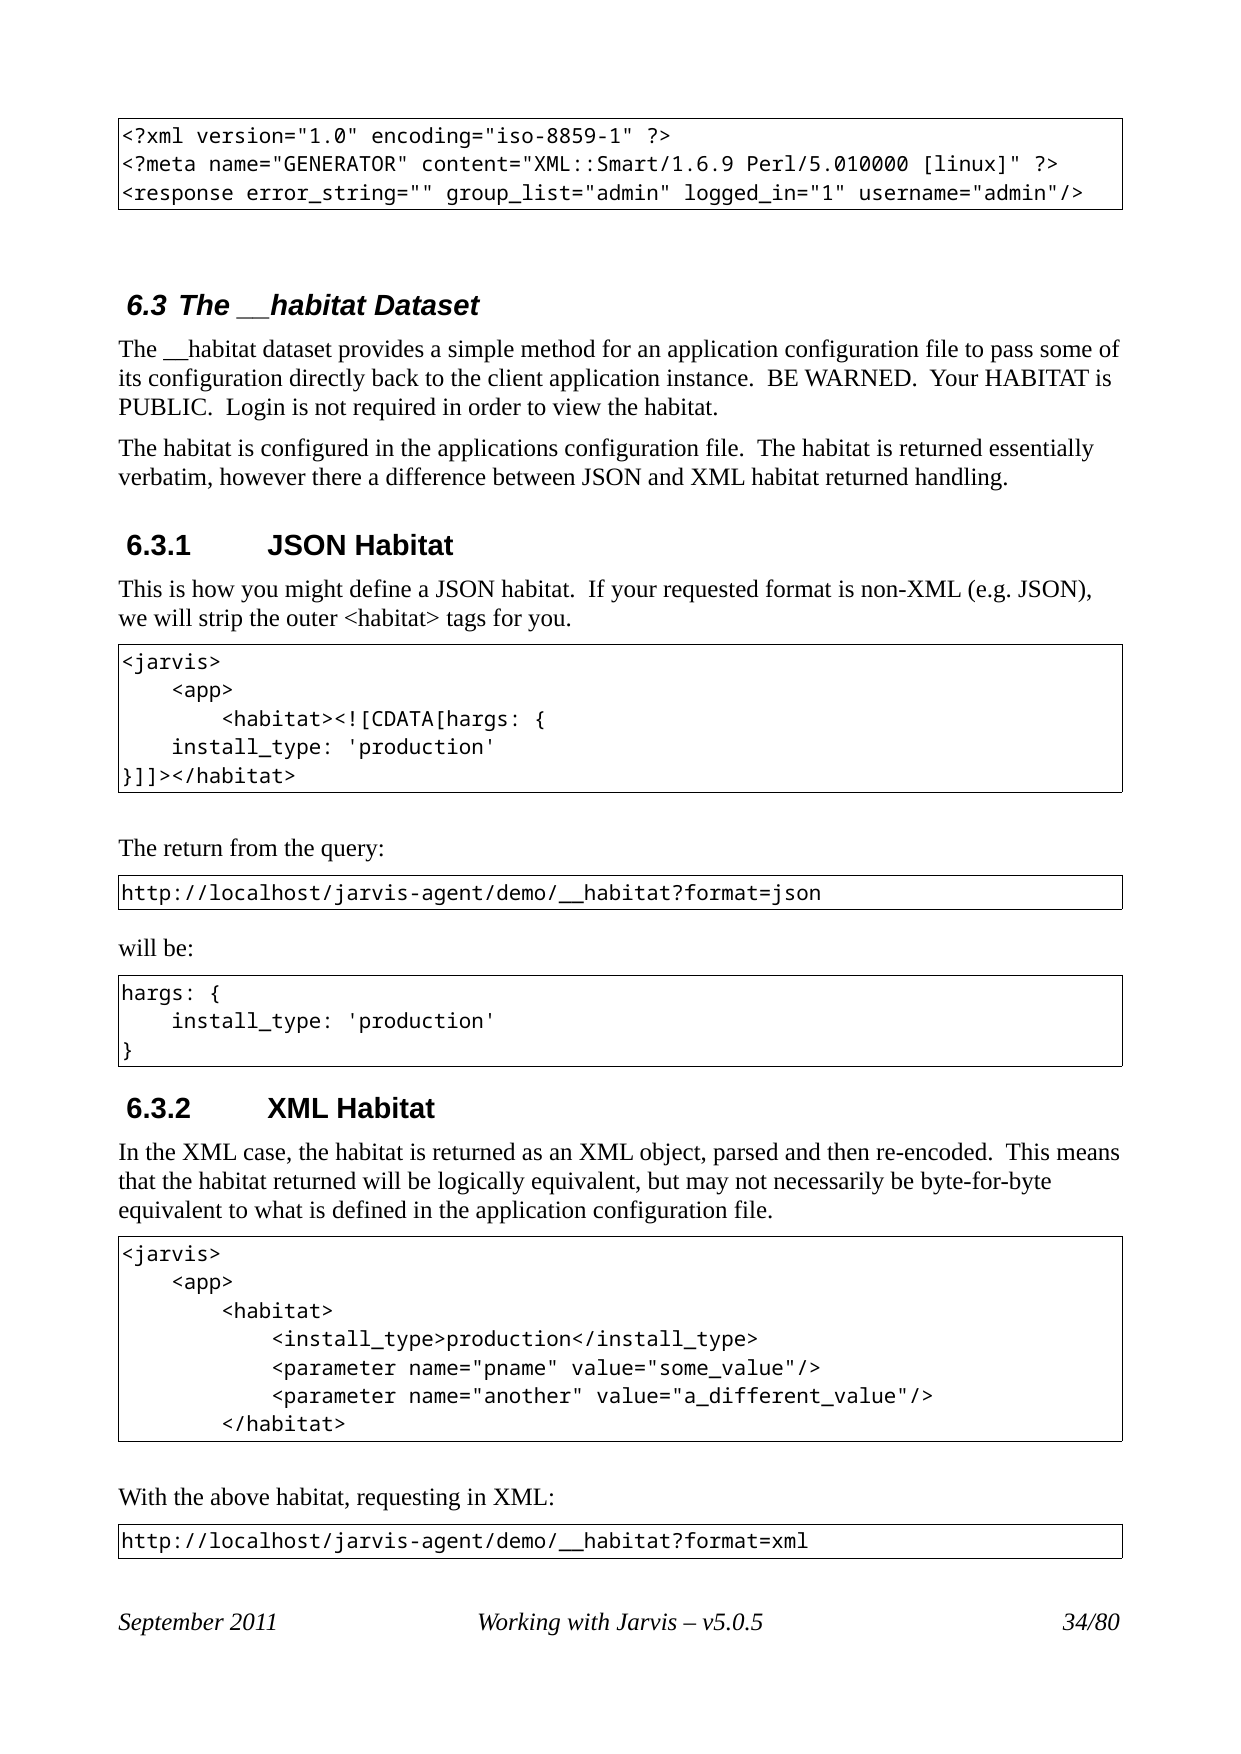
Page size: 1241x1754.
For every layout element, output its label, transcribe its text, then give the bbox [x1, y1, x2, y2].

text <habitat> [119, 1293, 1122, 1321]
text <jarvis> [119, 645, 1122, 672]
text </habitat> [119, 1407, 1122, 1441]
text The habitat is configured in the applications configuration file. The habitat is returned essentially verbatim, however there a difference between JSON and XML habitat returned handling. [118, 433, 1122, 491]
text <?meta name="GENERATOR" content="XML::Smart/1.6.9 Perl/5.010000 [linux]" ?> [119, 147, 1122, 175]
text will be: [118, 933, 1122, 962]
text http://localhost/jarvis-agent/demo/__habitat?format=json [119, 876, 1122, 909]
text <jarvis> [119, 1237, 1122, 1264]
text The __habitat dataset provides a simple method for an application configuration file to pass some of its configuration directly back to the client application instance. BE WARNED. Your HABITAT is PUBLIC. Login is not required in order to view the habitat. [118, 334, 1122, 421]
text The return from the query: [118, 833, 1122, 862]
text }]]></habitat> [119, 758, 1122, 792]
text With the above habitat, requesting in XML: [118, 1482, 1122, 1511]
text <parameter name="another" value="a_different_value"/> [119, 1378, 1122, 1407]
text In the XML case, the habitat is returned as an XML object, parsed and then re-encoded. This means that the habitat returned will be logically equivalent, but may not necessarily be byte-for-byte equivalent to what is defined in the application configuration file. [118, 1137, 1122, 1223]
subtitle The __habitat Dataset [118, 288, 1122, 322]
text <app> [119, 1264, 1122, 1293]
text <parameter name="pname" value="some_value"/> [119, 1350, 1122, 1378]
text <install_type>production</install_type> [119, 1321, 1122, 1350]
text install_type: 'production' [119, 1003, 1122, 1032]
text } [119, 1032, 1122, 1066]
text <app> [119, 672, 1122, 701]
text <?xml version="1.0" encoding="iso-8859-1" ?> [119, 119, 1122, 147]
text http://localhost/jarvis-agent/demo/__habitat?format=xml [119, 1525, 1122, 1558]
text This is how you might define a JSON habitat. If your requested format is non-XML (e.g. JSON), we will strip the outer <habitat> tags for you. [118, 574, 1122, 632]
subtitle JSON Habitat [118, 528, 1122, 562]
text <response error_string="" group_list="admin" logged_in="1" username="admin"/> [119, 175, 1122, 209]
text <habitat><![CDATA[hargs: { [119, 701, 1122, 729]
subtitle XML Habitat [118, 1091, 1122, 1125]
text hargs: { [119, 976, 1122, 1003]
text install_type: 'production' [119, 729, 1122, 758]
